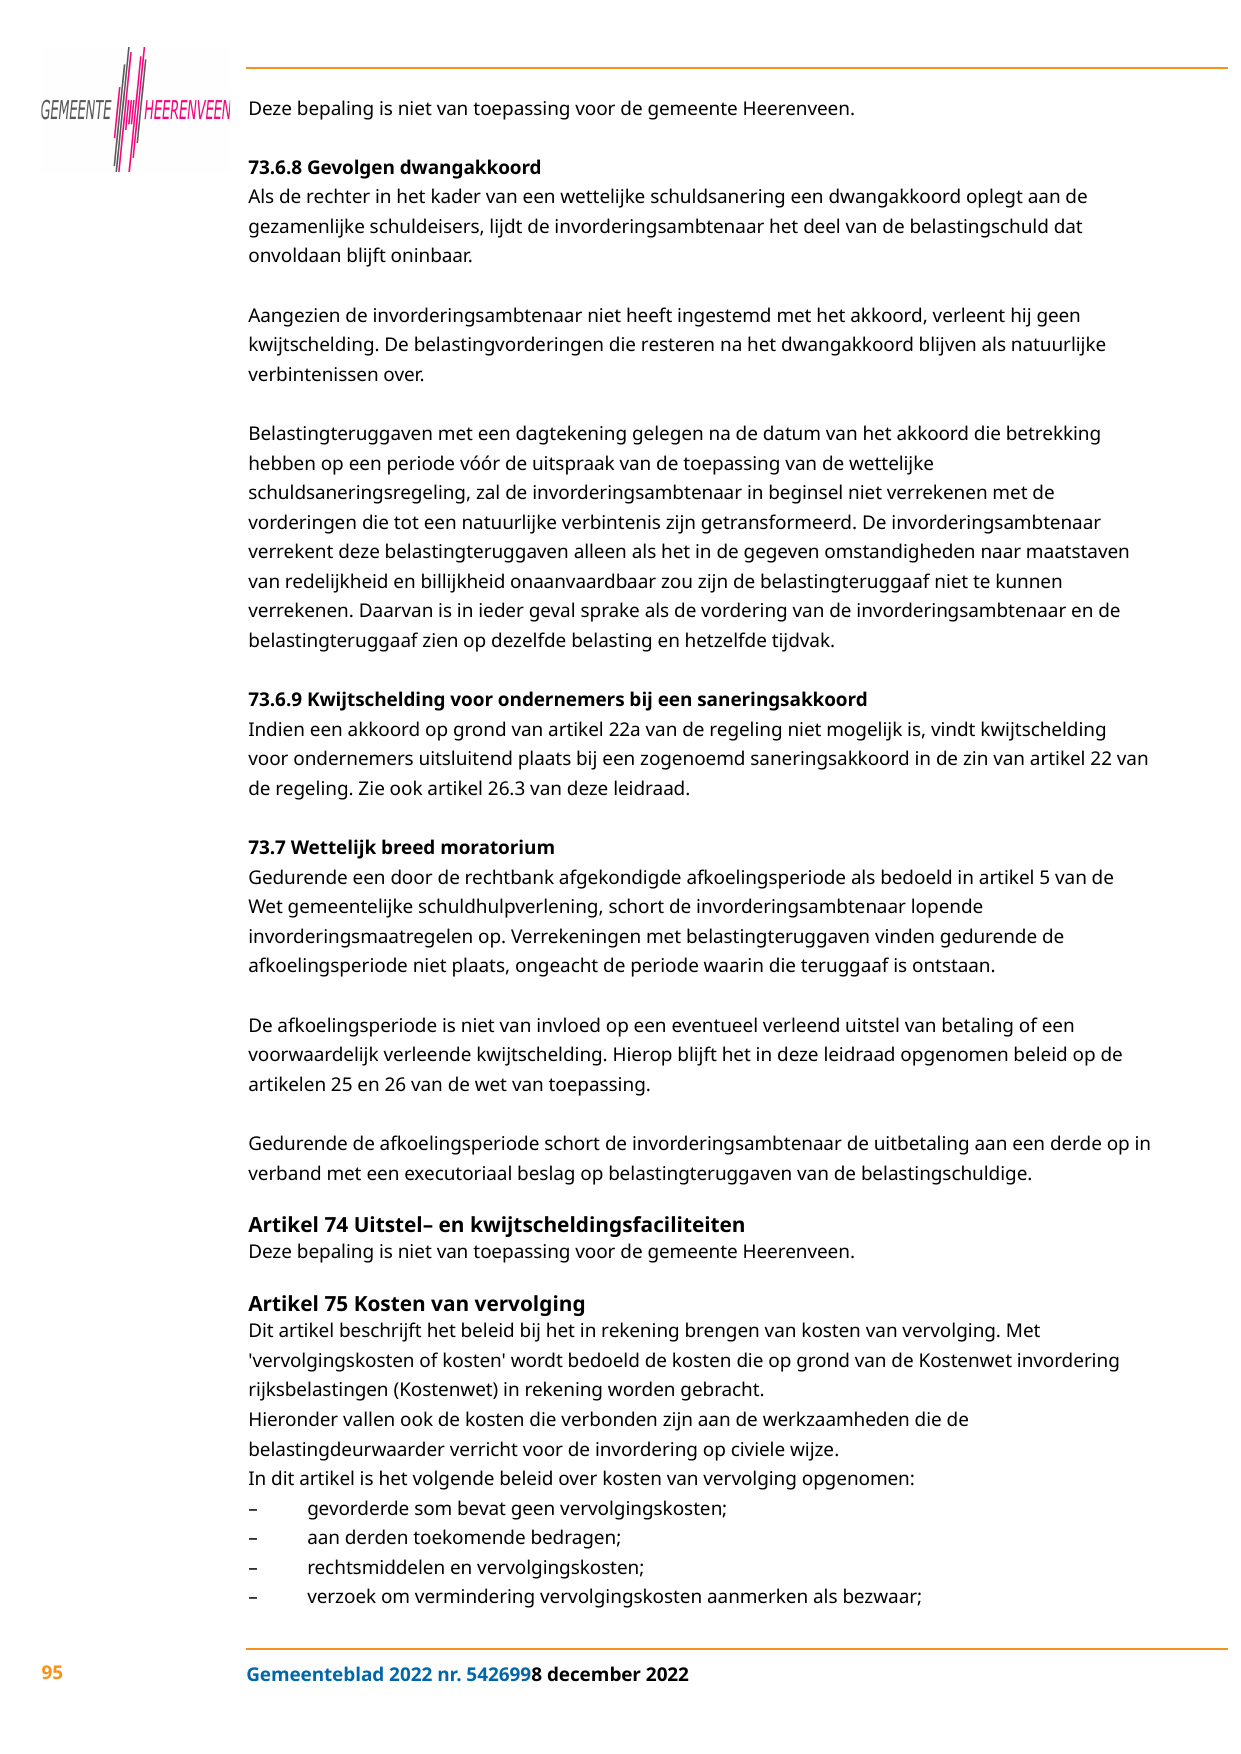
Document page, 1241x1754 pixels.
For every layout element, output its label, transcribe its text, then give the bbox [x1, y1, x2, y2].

text Als de rechter in het kader van een wettelijke schuldsanering een dwangakkoord oplegt aan de gezamenlijke schuldeisers, lijdt de invorderingsambtenaar het deel van de belastingschuld dat onvoldaan blijft oninbaar. [248, 183, 1152, 268]
text Indien een akkoord op grond van artikel 22a van de regeling niet mogelijk is, vindt kwijtschelding voor ondernemers uitsluitend plaats bij een zogenoemd saneringsakkoord in de zin van artikel 22 van de regeling. Zie ook artikel 26.3 van deze leidraad. [248, 716, 1152, 801]
list verzoek om vermindering vervolgingskosten aanmerken als bezwaar; [248, 1584, 1152, 1609]
text 73.7 Wettelijk breed moratorium [248, 834, 1152, 860]
list rechtsmiddelen en vervolgingskosten; [248, 1554, 1152, 1580]
text Artikel 75 Kosten van vervolging [248, 1289, 1152, 1317]
text In dit artikel is het volgende beleid over kosten van vervolging opgenomen: [248, 1465, 1152, 1491]
list aan derden toekomende bedragen; [248, 1524, 1152, 1550]
text De afkoelingsperiode is niet van invloed op een eventueel verleend uitstel van betaling of een voorwaardelijk verleende kwijtschelding. Hierop blijft het in deze leidraad opgenomen beleid op de artikelen 25 en 26 van de wet van toepassing. [248, 1012, 1152, 1097]
text 73.6.8 Gevolgen dwangakkoord [248, 154, 1152, 180]
text Deze bepaling is niet van toepassing voor de gemeente Heerenveen. [248, 95, 1152, 121]
picture [41, 47, 231, 172]
text 73.6.9 Kwijtschelding voor ondernemers bij een saneringsakkoord [248, 686, 1152, 712]
text Gedurende een door de rechtbank afgekondigde afkoelingsperiode als bedoeld in artikel 5 van de Wet gemeentelijke schuldhulpverlening, schort de invorderingsambtenaar lopende invorderingsmaatregelen op. Verrekeningen met belastingteruggaven vinden gedurende de afkoelingsperiode niet plaats, ongeacht de periode waarin die teruggaaf is ontstaan. [248, 864, 1152, 978]
text Gedurende de afkoelingsperiode schort de invorderingsambtenaar de uitbetaling aan een derde op in verband met een executoriaal beslag op belastingteruggaven van de belastingschuldige. [248, 1130, 1152, 1186]
text Belastingteruggaven met een dagtekening gelegen na de datum van het akkoord die betrekking hebben op een periode vóór de uitspraak van de toepassing van de wettelijke schuldsaneringsregeling, zal de invorderingsambtenaar in beginsel niet verrekenen met de vorderingen die tot een natuurlijke verbintenis zijn getransformeerd. De invorderingsambtenaar verrekent deze belastingteruggaven alleen als het in de gegeven omstandigheden naar maatstaven van redelijkheid en billijkheid onaanvaardbaar zou zijn de belastingteruggaaf niet te kunnen verrekenen. Daarvan is in ieder geval sprake als de vordering van de invorderingsambtenaar en de belastingteruggaaf zien op dezelfde belasting en hetzelfde tijdvak. [248, 420, 1152, 653]
text Dit artikel beschrijft het beleid bij het in rekening brengen van kosten van vervolging. Met 'vervolgingskosten of kosten' wordt bedoeld de kosten die op grond van de Kostenwet invordering rijksbelastingen (Kostenwet) in rekening worden gebracht. [248, 1317, 1152, 1402]
text Artikel 74 Uitstel– en kwijtscheldingsfaciliteiten [248, 1210, 1152, 1239]
text Aangezien de invorderingsambtenaar niet heeft ingestemd met het akkoord, verleent hij geen kwijtschelding. De belastingvorderingen die resteren na het dwangakkoord blijven als natuurlijke verbintenissen over. [248, 302, 1152, 387]
list gevorderde som bevat geen vervolgingskosten; [248, 1495, 1152, 1521]
text Hieronder vallen ook de kosten die verbonden zijn aan de werkzaamheden die de belastingdeurwaarder verricht voor de invordering op civiele wijze. [248, 1406, 1152, 1462]
text Deze bepaling is niet van toepassing voor de gemeente Heerenveen. [248, 1239, 1152, 1264]
